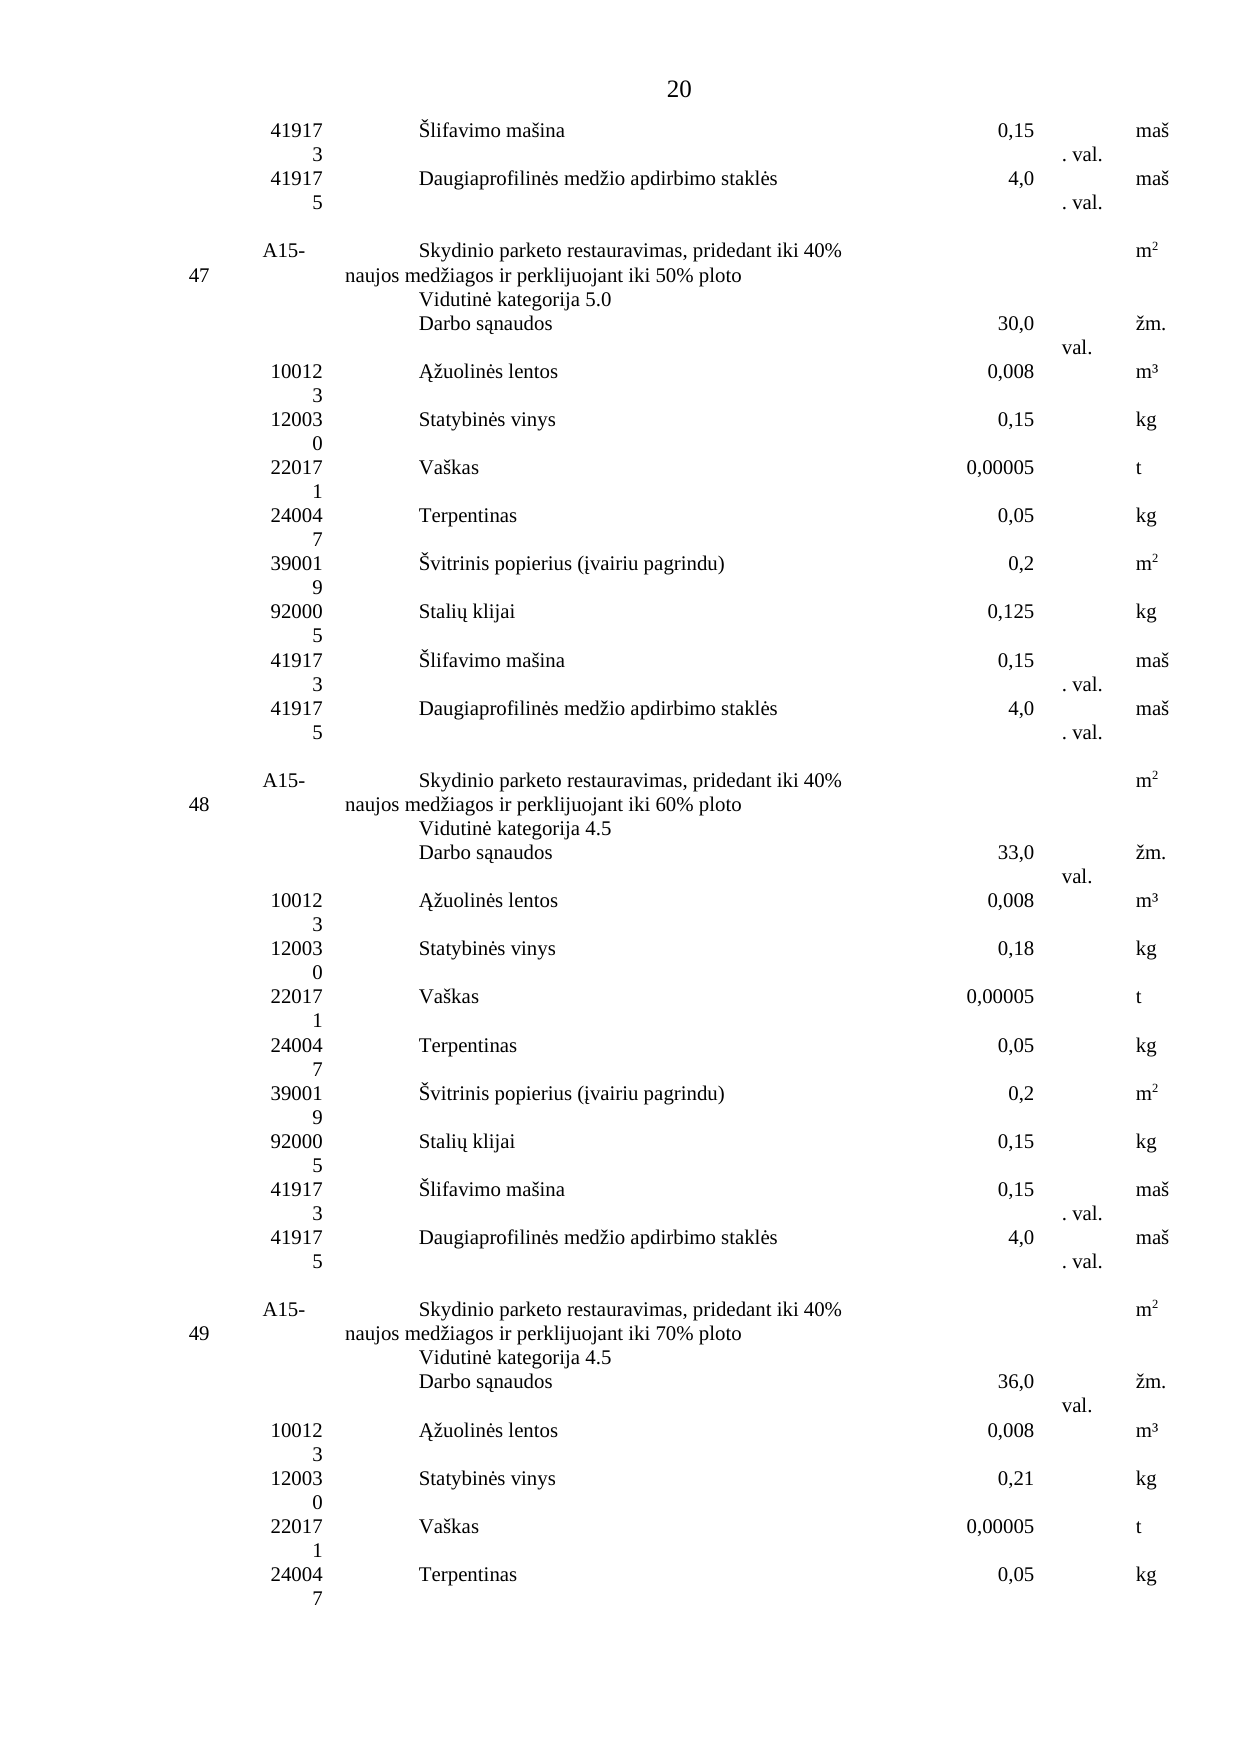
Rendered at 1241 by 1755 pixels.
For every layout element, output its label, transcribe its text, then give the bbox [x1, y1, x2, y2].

table_cell [875, 768, 1050, 816]
table_cell 419173 [177, 648, 334, 696]
table_cell 240047 [177, 503, 334, 551]
table_cell [1050, 1273, 1181, 1297]
table_cell [177, 1345, 334, 1369]
table_cell 100123 [177, 1418, 334, 1466]
table_cell 0,008 [875, 359, 1050, 407]
table_cell [875, 744, 1050, 768]
table_cell 240047 [177, 1033, 334, 1081]
table_cell kg [1050, 1562, 1181, 1610]
table_cell maš. val. [1050, 648, 1181, 696]
table_cell A15-47 [177, 239, 334, 287]
table_cell m³ [1050, 1418, 1181, 1466]
table_cell 120030 [177, 407, 334, 455]
table_cell 100123 [177, 359, 334, 407]
table_cell Terpentinas [334, 503, 874, 551]
table_cell 4,0 [875, 1225, 1050, 1273]
table_cell Skydinio parketo restauravimas, pridedant iki 40% naujos medžiagos ir perklijuojant iki 60% ploto [334, 768, 874, 816]
table_cell 100123 [177, 888, 334, 936]
table_cell Terpentinas [334, 1033, 874, 1081]
table_cell 0,00005 [875, 1514, 1050, 1562]
table_cell 0,05 [875, 503, 1050, 551]
table_cell maš. val. [1050, 1225, 1181, 1273]
table_cell [334, 1273, 874, 1297]
table_cell Darbo sąnaudos [334, 840, 874, 888]
table_cell [1050, 287, 1181, 311]
table_cell [334, 214, 874, 238]
table_cell žm. val. [1050, 1369, 1181, 1417]
table_cell [875, 287, 1050, 311]
table_cell 220171 [177, 1514, 334, 1562]
table_cell žm. val. [1050, 311, 1181, 359]
table_cell maš. val. [1050, 166, 1181, 214]
table_cell kg [1050, 599, 1181, 647]
table_cell Ąžuolinės lentos [334, 1418, 874, 1466]
table_cell 0,2 [875, 1081, 1050, 1129]
table_cell 920005 [177, 1129, 334, 1177]
table_cell kg [1050, 1033, 1181, 1081]
table_cell 0,125 [875, 599, 1050, 647]
table_cell m³ [1050, 888, 1181, 936]
table_cell 4,0 [875, 696, 1050, 744]
table_cell 36,0 [875, 1369, 1050, 1417]
table_cell kg [1050, 1466, 1181, 1514]
table_cell 0,18 [875, 936, 1050, 984]
table_cell Vidutinė kategorija 4.5 [334, 816, 874, 840]
table_cell Ąžuolinės lentos [334, 359, 874, 407]
table_cell 419173 [177, 1177, 334, 1225]
table_cell 0,008 [875, 1418, 1050, 1466]
table_cell Šlifavimo mašina [334, 648, 874, 696]
table_cell 0,2 [875, 551, 1050, 599]
table_cell [875, 1297, 1050, 1345]
table_cell Vaškas [334, 1514, 874, 1562]
table_cell t [1050, 984, 1181, 1032]
table_cell [177, 287, 334, 311]
table_cell kg [1050, 503, 1181, 551]
table_cell [177, 744, 334, 768]
table_cell Daugiaprofilinės medžio apdirbimo staklės [334, 1225, 874, 1273]
table_cell 419173 [177, 118, 334, 166]
table_cell Vidutinė kategorija 5.0 [334, 287, 874, 311]
table_cell 4,0 [875, 166, 1050, 214]
table_cell Skydinio parketo restauravimas, pridedant iki 40% naujos medžiagos ir perklijuojant iki 70% ploto [334, 1297, 874, 1345]
table_cell 0,05 [875, 1033, 1050, 1081]
table_cell 0,15 [875, 648, 1050, 696]
table_cell Stalių klijai [334, 1129, 874, 1177]
table_cell [177, 1369, 334, 1417]
table_cell m2 [1050, 1297, 1181, 1345]
table_cell 0,15 [875, 1177, 1050, 1225]
table_cell t [1050, 1514, 1181, 1562]
table_cell m2 [1050, 239, 1181, 287]
table_cell Darbo sąnaudos [334, 1369, 874, 1417]
table_cell 419175 [177, 696, 334, 744]
table_cell [1050, 744, 1181, 768]
table_cell [875, 1345, 1050, 1369]
table_cell 0,15 [875, 407, 1050, 455]
table_cell Šlifavimo mašina [334, 1177, 874, 1225]
table_cell maš. val. [1050, 118, 1181, 166]
table_cell [875, 816, 1050, 840]
table_cell 240047 [177, 1562, 334, 1610]
table_cell 33,0 [875, 840, 1050, 888]
table_cell A15-49 [177, 1297, 334, 1345]
table_cell [334, 744, 874, 768]
table_cell Terpentinas [334, 1562, 874, 1610]
table_cell 419175 [177, 166, 334, 214]
table_cell 0,21 [875, 1466, 1050, 1514]
table_cell Švitrinis popierius (įvairiu pagrindu) [334, 1081, 874, 1129]
table_cell [1050, 214, 1181, 238]
table_cell [875, 214, 1050, 238]
table_cell m2 [1050, 768, 1181, 816]
table_cell 390019 [177, 1081, 334, 1129]
table_cell Statybinės vinys [334, 407, 874, 455]
table_cell 220171 [177, 455, 334, 503]
table_cell Statybinės vinys [334, 936, 874, 984]
table_cell m2 [1050, 551, 1181, 599]
table_cell 0,00005 [875, 984, 1050, 1032]
table_cell Darbo sąnaudos [334, 311, 874, 359]
table_cell [177, 816, 334, 840]
table_cell [1050, 1345, 1181, 1369]
table_cell [875, 1273, 1050, 1297]
table_cell Stalių klijai [334, 599, 874, 647]
table_cell 0,05 [875, 1562, 1050, 1610]
table_cell 120030 [177, 936, 334, 984]
table_cell Vidutinė kategorija 4.5 [334, 1345, 874, 1369]
table_cell Skydinio parketo restauravimas, pridedant iki 40% naujos medžiagos ir perklijuojant iki 50% ploto [334, 239, 874, 287]
table_cell žm. val. [1050, 840, 1181, 888]
table_cell maš. val. [1050, 696, 1181, 744]
table_cell 390019 [177, 551, 334, 599]
table_cell Švitrinis popierius (įvairiu pagrindu) [334, 551, 874, 599]
table_cell Šlifavimo mašina [334, 118, 874, 166]
table_cell 920005 [177, 599, 334, 647]
table_cell kg [1050, 407, 1181, 455]
table_cell 30,0 [875, 311, 1050, 359]
table_cell [875, 239, 1050, 287]
table_cell m³ [1050, 359, 1181, 407]
table_cell kg [1050, 1129, 1181, 1177]
table_cell t [1050, 455, 1181, 503]
table_cell Daugiaprofilinės medžio apdirbimo staklės [334, 696, 874, 744]
table_cell m2 [1050, 1081, 1181, 1129]
table_cell [177, 311, 334, 359]
table_cell Vaškas [334, 984, 874, 1032]
table_cell Vaškas [334, 455, 874, 503]
table_cell Daugiaprofilinės medžio apdirbimo staklės [334, 166, 874, 214]
table_cell 0,15 [875, 1129, 1050, 1177]
table_cell 0,15 [875, 118, 1050, 166]
table_cell Statybinės vinys [334, 1466, 874, 1514]
table_cell maš. val. [1050, 1177, 1181, 1225]
table_cell 220171 [177, 984, 334, 1032]
table_cell 419175 [177, 1225, 334, 1273]
table_cell kg [1050, 936, 1181, 984]
table_cell [177, 214, 334, 238]
table_cell [1050, 816, 1181, 840]
table_cell 0,00005 [875, 455, 1050, 503]
table_cell 120030 [177, 1466, 334, 1514]
table_cell A15-48 [177, 768, 334, 816]
table_cell [177, 1273, 334, 1297]
table_cell [177, 840, 334, 888]
table_cell 0,008 [875, 888, 1050, 936]
table_cell Ąžuolinės lentos [334, 888, 874, 936]
